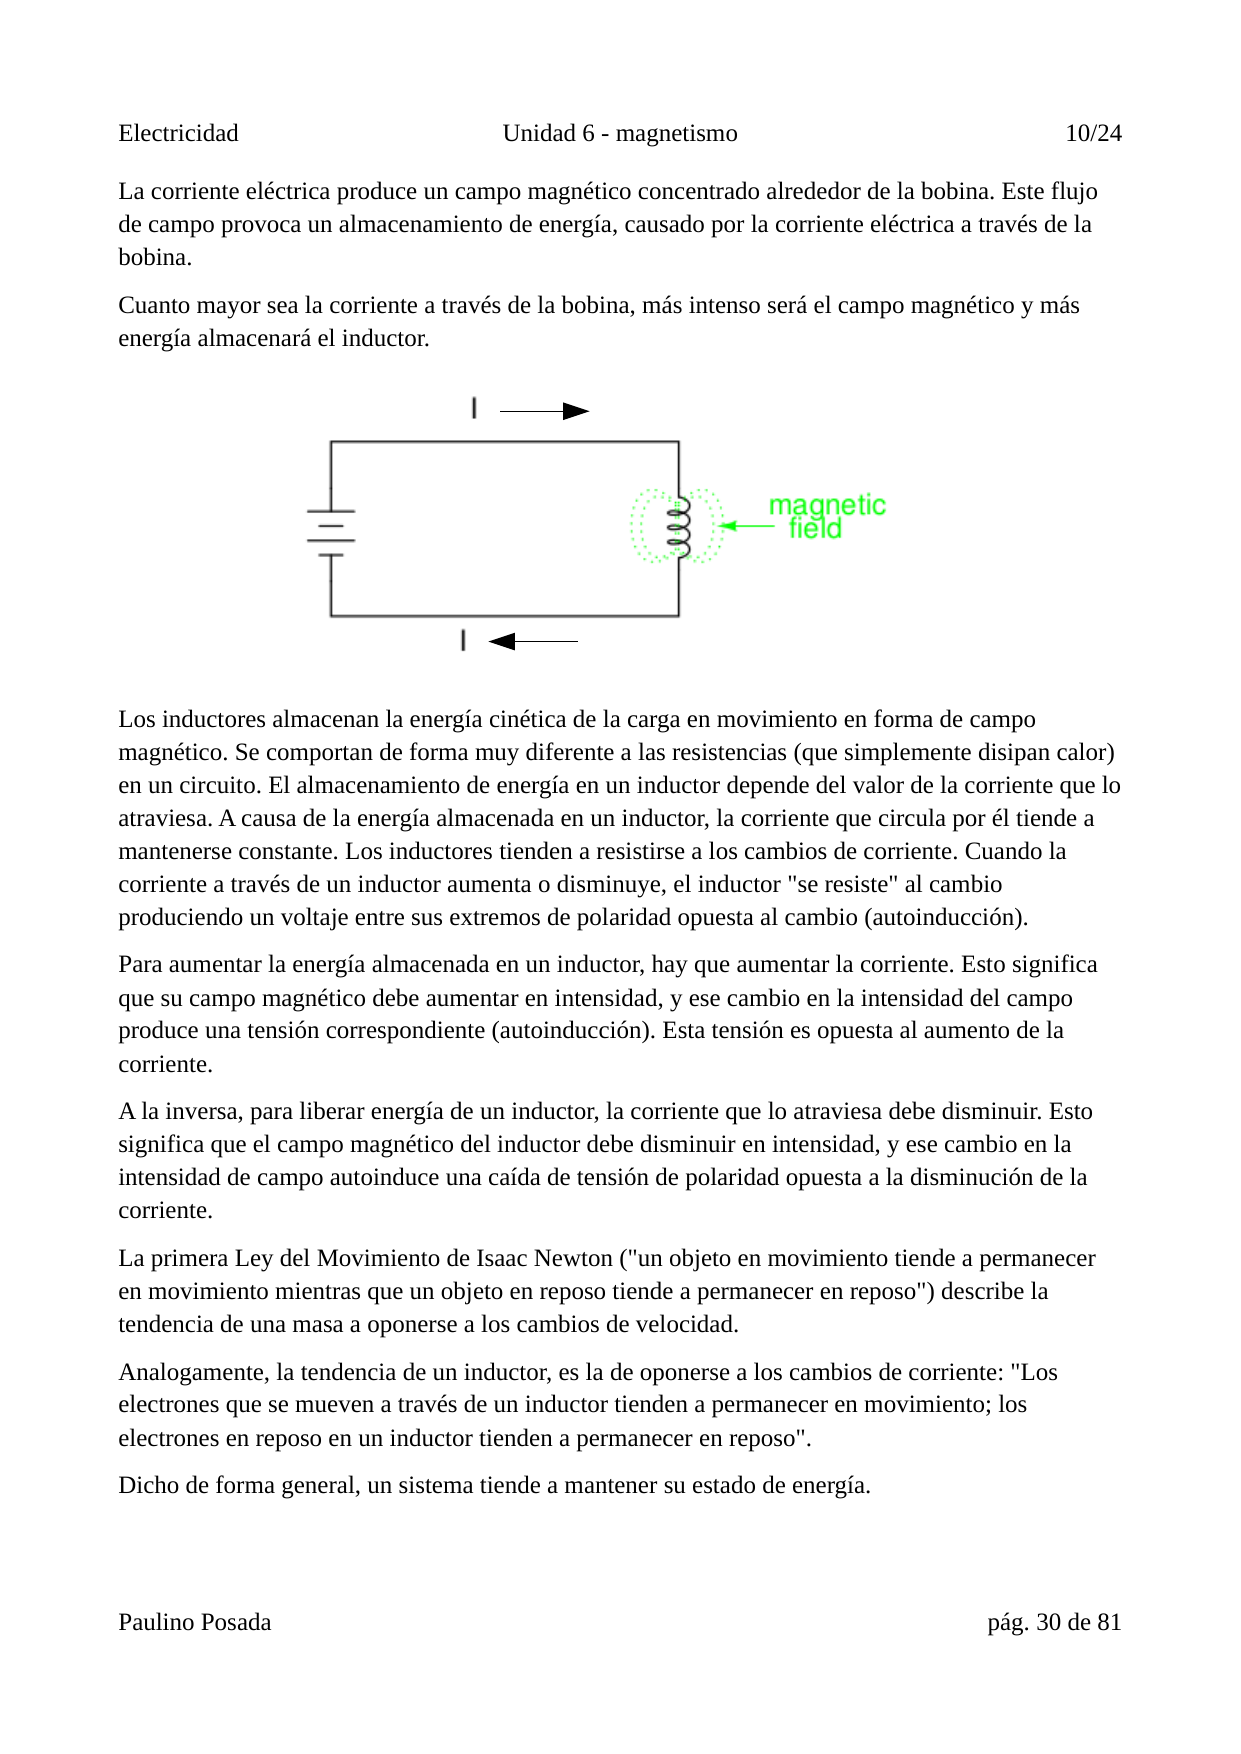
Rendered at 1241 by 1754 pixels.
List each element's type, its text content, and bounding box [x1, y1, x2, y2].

text Analogamente, la tendencia de un inductor, es la de oponerse a los cambios de corriente: "Los electrones que se mueven a través de un inductor tienden a permanecer en movimiento; los electrones en reposo en un inductor tienden a permanecer en reposo". [118, 1357, 1122, 1451]
text Dicho de forma general, un sistema tiende a mantener su estado de energía. [118, 1470, 1122, 1499]
text La primera Ley del Movimiento de Isaac Newton ("un objeto en movimiento tiende a permanecer en movimiento mientras que un objeto en reposo tiende a permanecer en reposo") describe la tendencia de una masa a oponerse a los cambios de velocidad. [118, 1243, 1122, 1338]
text Para aumentar la energía almacenada en un inductor, hay que aumentar la corriente. Esto significa que su campo magnético debe aumentar en intensidad, y ese cambio en la intensidad del campo produce una tensión correspondiente (autoinducción). Esta tensión es opuesta al aumento de la corriente. [118, 949, 1122, 1077]
picture [295, 389, 894, 659]
text Los inductores almacenan la energía cinética de la carga en movimiento en forma de campo magnético. Se comportan de forma muy diferente a las resistencias (que simplemente disipan calor) en un circuito. El almacenamiento de energía en un inductor depende del valor de la corriente que lo atraviesa. A causa de la energía almacenada en un inductor, la corriente que circula por él tiende a mantenerse constante. Los inductores tienden a resistirse a los cambios de corriente. Cuando la corriente a través de un inductor aumenta o disminuye, el inductor "se resiste" al cambio produciendo un voltaje entre sus extremos de polaridad opuesta al cambio (autoinducción). [118, 704, 1122, 931]
text La corriente eléctrica produce un campo magnético concentrado alrededor de la bobina. Este flujo de campo provoca un almacenamiento de energía, causado por la corriente eléctrica a través de la bobina. [118, 176, 1122, 271]
text Cuanto mayor sea la corriente a través de la bobina, más intenso será el campo magnético y más energía almacenará el inductor. [118, 290, 1122, 352]
text A la inversa, para liberar energía de un inductor, la corriente que lo atraviesa debe disminuir. Esto significa que el campo magnético del inductor debe disminuir en intensidad, y ese cambio en la intensidad de campo autoinduce una caída de tensión de polaridad opuesta a la disminución de la corriente. [118, 1096, 1122, 1224]
